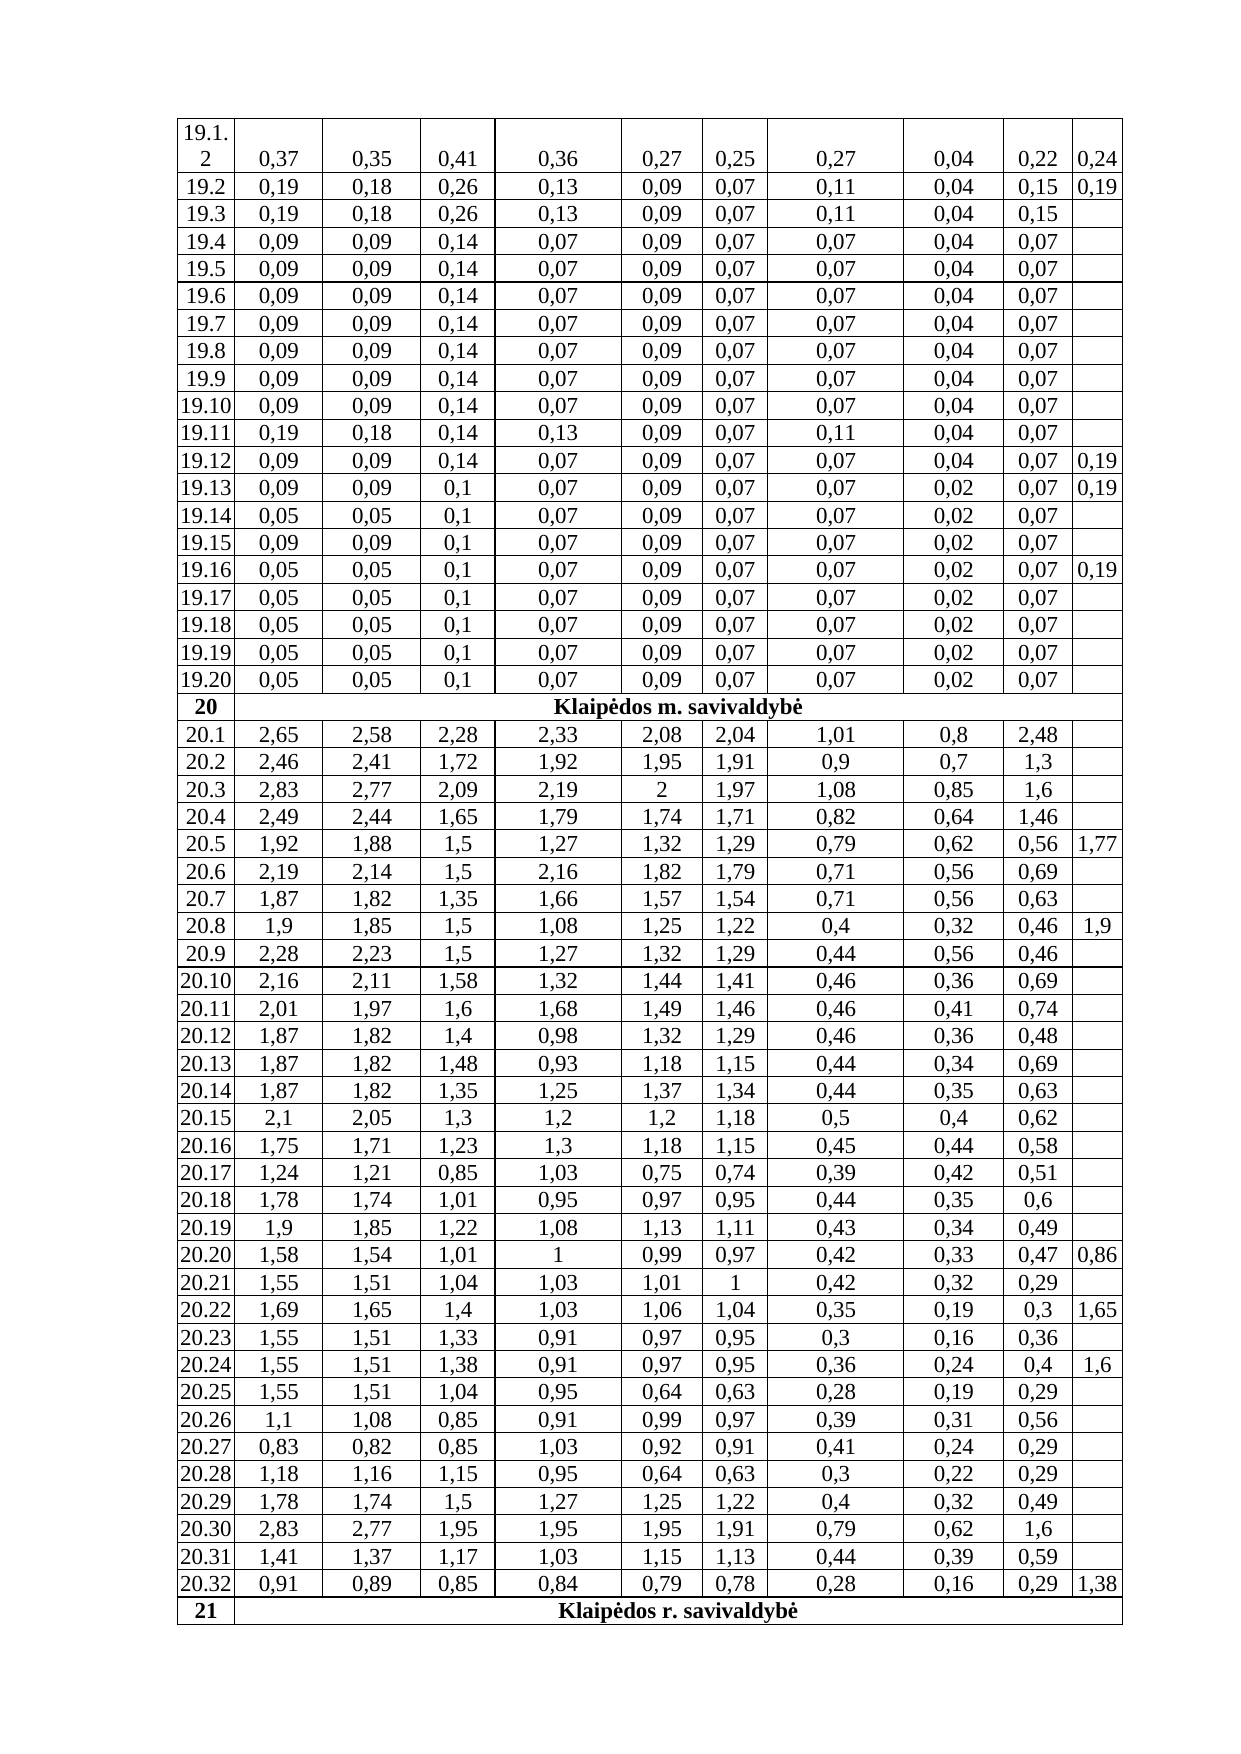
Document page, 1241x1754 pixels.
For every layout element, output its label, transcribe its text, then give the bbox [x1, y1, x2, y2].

table_cell 0,04 [904, 228, 1003, 254]
table_cell 1,65 [1073, 1296, 1122, 1322]
table_cell 1,75 [235, 1132, 322, 1158]
table_cell 1,18 [622, 1050, 702, 1076]
table_cell 0,02 [904, 556, 1003, 583]
table_cell 2,44 [323, 803, 420, 829]
table_cell 1,87 [235, 1022, 322, 1048]
table_cell 0,07 [768, 255, 903, 281]
table_cell 2,23 [323, 940, 420, 966]
table_cell [1073, 1515, 1122, 1542]
table_cell 0,64 [622, 1461, 702, 1487]
table_cell 20.7 [178, 885, 234, 912]
table_cell [1073, 529, 1122, 555]
table_cell 1,33 [421, 1324, 494, 1350]
table_cell 0,8 [904, 721, 1003, 747]
table_cell 19.11 [178, 420, 234, 446]
table_cell 0,11 [768, 200, 903, 227]
table_cell 1,25 [622, 913, 702, 939]
table_cell 20.6 [178, 858, 234, 884]
table_cell 0,42 [768, 1269, 903, 1295]
table_cell 1,68 [496, 995, 621, 1021]
table_cell 0,11 [768, 173, 903, 199]
table_cell 0,07 [1004, 392, 1072, 418]
table_cell 0,09 [235, 310, 322, 336]
table_cell [1073, 1378, 1122, 1405]
table_cell [1073, 1461, 1122, 1487]
table_cell 0,07 [1004, 310, 1072, 336]
table_cell 0,02 [904, 474, 1003, 501]
table_cell 0,46 [768, 968, 903, 994]
table_cell 0,44 [768, 1187, 903, 1213]
table_cell 1,32 [496, 968, 621, 994]
table_cell 1,27 [496, 830, 621, 857]
table_cell 0,07 [496, 392, 621, 418]
table_cell 2,77 [323, 776, 420, 802]
table_cell [1073, 1050, 1122, 1076]
table_cell 1,51 [323, 1269, 420, 1295]
table_cell 0,56 [904, 940, 1003, 966]
table_cell 1,51 [323, 1324, 420, 1350]
table_cell 2,16 [496, 858, 621, 884]
table_cell 0,04 [904, 173, 1003, 199]
table_cell 0,09 [622, 639, 702, 665]
table_cell 0,56 [904, 858, 1003, 884]
table_cell 1,72 [421, 748, 494, 774]
table_cell 1 [496, 1241, 621, 1268]
table_cell 2 [622, 776, 702, 802]
table_cell 0,07 [768, 365, 903, 391]
table_cell 0,32 [904, 1488, 1003, 1514]
table_cell 1,22 [421, 1214, 494, 1240]
table_cell 20.28 [178, 1461, 234, 1487]
table_cell 0,09 [235, 228, 322, 254]
table_cell 0,04 [904, 310, 1003, 336]
table_cell 0,09 [323, 310, 420, 336]
table_cell 0,44 [768, 1543, 903, 1569]
table_cell 0,04 [904, 200, 1003, 227]
table_cell 20.17 [178, 1159, 234, 1186]
table_cell 0,43 [768, 1214, 903, 1240]
table_cell 0,07 [703, 611, 767, 638]
table_cell 0,15 [1004, 200, 1072, 227]
table_cell 0,95 [496, 1187, 621, 1213]
table_cell 20.8 [178, 913, 234, 939]
table_cell [1073, 1269, 1122, 1295]
table_cell 1,04 [421, 1378, 494, 1405]
table_cell 1,03 [496, 1543, 621, 1569]
table_cell 0,09 [622, 584, 702, 610]
table_cell 1,22 [703, 1488, 767, 1514]
table_cell 0,14 [421, 447, 494, 473]
table_cell 1,82 [323, 1077, 420, 1103]
table_cell 0,07 [703, 584, 767, 610]
table_cell 20.21 [178, 1269, 234, 1295]
table_cell 0,29 [1004, 1433, 1072, 1459]
table_cell 19.14 [178, 502, 234, 528]
table_cell 20.31 [178, 1543, 234, 1569]
table_cell 0,85 [421, 1159, 494, 1186]
table_cell 1,87 [235, 1050, 322, 1076]
table_cell 1,38 [1073, 1570, 1122, 1596]
table_cell 0,98 [496, 1022, 621, 1048]
table_cell 0,09 [323, 337, 420, 364]
table_cell 0,36 [1004, 1324, 1072, 1350]
table_cell 1,3 [1004, 748, 1072, 774]
table_cell [1073, 803, 1122, 829]
table_cell 20.3 [178, 776, 234, 802]
table_cell 0,07 [703, 556, 767, 583]
table_cell 0,09 [235, 392, 322, 418]
table_cell 1,41 [235, 1543, 322, 1569]
table_cell 0,39 [904, 1543, 1003, 1569]
table_cell 20.13 [178, 1050, 234, 1076]
table_cell 2,19 [496, 776, 621, 802]
table_cell [1073, 200, 1122, 227]
table_cell 0,14 [421, 283, 494, 309]
table_cell 0,63 [1004, 1077, 1072, 1103]
table_cell 20.24 [178, 1351, 234, 1377]
table_cell 0,29 [1004, 1461, 1072, 1487]
table_cell 0,07 [703, 365, 767, 391]
table_cell 2,08 [622, 721, 702, 747]
table_cell 1,92 [496, 748, 621, 774]
table_cell 0,46 [768, 995, 903, 1021]
table_cell 0,14 [421, 310, 494, 336]
table_cell [1073, 1077, 1122, 1103]
table_cell 0,14 [421, 392, 494, 418]
table_cell 19.2 [178, 173, 234, 199]
table_cell 0,41 [768, 1433, 903, 1459]
table_cell 2,41 [323, 748, 420, 774]
table_cell 0,44 [768, 1077, 903, 1103]
table_cell 0,07 [1004, 611, 1072, 638]
table_cell 0,28 [768, 1378, 903, 1405]
table_cell 2,1 [235, 1104, 322, 1131]
table_cell 1,3 [421, 1104, 494, 1131]
table_cell 0,09 [323, 392, 420, 418]
table_cell 1,44 [622, 968, 702, 994]
table_cell 0,63 [703, 1461, 767, 1487]
table_cell 20.23 [178, 1324, 234, 1350]
table_cell 1,65 [323, 1296, 420, 1322]
table_cell 0,49 [1004, 1214, 1072, 1240]
table_cell 0,07 [768, 556, 903, 583]
table_cell 0,07 [703, 502, 767, 528]
table_cell 0,07 [1004, 365, 1072, 391]
table_cell 0,97 [622, 1187, 702, 1213]
table_cell 0,09 [323, 365, 420, 391]
table_cell 1,37 [622, 1077, 702, 1103]
table_cell 1,2 [622, 1104, 702, 1131]
table_cell 1,54 [703, 885, 767, 912]
table_cell 0,75 [622, 1159, 702, 1186]
table_cell 0,05 [235, 502, 322, 528]
table_cell 2,01 [235, 995, 322, 1021]
table_cell 1,4 [421, 1022, 494, 1048]
table_cell 0,07 [703, 173, 767, 199]
table_cell 0,04 [904, 447, 1003, 473]
table_cell 0,09 [235, 474, 322, 501]
table_cell 0,3 [768, 1324, 903, 1350]
table_cell 20.16 [178, 1132, 234, 1158]
table_cell 0,05 [235, 639, 322, 665]
table_cell 1,88 [323, 830, 420, 857]
table_cell 0,91 [496, 1406, 621, 1432]
table_cell [1073, 420, 1122, 446]
table_cell 0,82 [323, 1433, 420, 1459]
table_cell [1073, 255, 1122, 281]
table_cell 1,01 [421, 1187, 494, 1213]
table_cell 1,58 [235, 1241, 322, 1268]
table_cell 0,07 [703, 310, 767, 336]
table_cell 0,97 [622, 1351, 702, 1377]
table_cell 0,26 [421, 200, 494, 227]
table_cell 0,79 [768, 1515, 903, 1542]
table_cell 1,87 [235, 885, 322, 912]
table_cell 0,95 [703, 1351, 767, 1377]
table_cell 0,07 [768, 337, 903, 364]
table_cell 20.27 [178, 1433, 234, 1459]
table_cell [1073, 365, 1122, 391]
table_cell 20.10 [178, 968, 234, 994]
table_cell 0,07 [496, 365, 621, 391]
table_cell 0,71 [768, 885, 903, 912]
table_cell [1073, 639, 1122, 665]
table_cell 1,54 [323, 1241, 420, 1268]
table_cell 0,9 [768, 748, 903, 774]
table_cell 0,07 [496, 584, 621, 610]
table_cell 1,9 [235, 913, 322, 939]
table_cell 19.16 [178, 556, 234, 583]
table_cell 1,55 [235, 1351, 322, 1377]
table_cell 1,74 [622, 803, 702, 829]
table_cell [1073, 940, 1122, 966]
table_cell 0,29 [1004, 1570, 1072, 1596]
table_cell 0,58 [1004, 1132, 1072, 1158]
table_cell 2,65 [235, 721, 322, 747]
table_cell 2,19 [235, 858, 322, 884]
table_cell [1073, 1104, 1122, 1131]
table_cell 0,05 [323, 556, 420, 583]
table_cell 0,07 [703, 337, 767, 364]
table_cell 1,5 [421, 858, 494, 884]
table_cell 19.18 [178, 611, 234, 638]
table_cell 1,03 [496, 1433, 621, 1459]
table_cell 2,04 [703, 721, 767, 747]
table_cell 1,13 [703, 1543, 767, 1569]
table_cell 1,03 [496, 1159, 621, 1186]
table_cell 0,09 [622, 337, 702, 364]
table_cell 1,82 [323, 1022, 420, 1048]
table_cell 19.7 [178, 310, 234, 336]
table_cell 0,07 [496, 474, 621, 501]
table_cell 0,84 [496, 1570, 621, 1596]
table_cell 19.17 [178, 584, 234, 610]
table_cell 0,5 [768, 1104, 903, 1131]
table_cell 0,19 [235, 200, 322, 227]
table_cell 0,07 [703, 666, 767, 692]
table_cell 1,95 [622, 748, 702, 774]
table_cell 1,38 [421, 1351, 494, 1377]
table_cell 1,08 [496, 1214, 621, 1240]
table_cell 0,05 [323, 639, 420, 665]
table_cell [1073, 776, 1122, 802]
table_cell 0,86 [1073, 1241, 1122, 1268]
table_cell 1,5 [421, 940, 494, 966]
table_cell 0,62 [904, 1515, 1003, 1542]
table_cell 0,46 [768, 1022, 903, 1048]
table_cell 21 [178, 1598, 234, 1624]
table_cell 1,25 [496, 1077, 621, 1103]
table_cell 0,31 [904, 1406, 1003, 1432]
table_cell [1073, 310, 1122, 336]
table_cell 0,09 [235, 447, 322, 473]
table_cell 0,07 [496, 228, 621, 254]
table_cell 1,74 [323, 1488, 420, 1514]
table_cell 0,07 [768, 474, 903, 501]
table_cell 0,3 [768, 1461, 903, 1487]
table_cell 0,36 [904, 1022, 1003, 1048]
table_cell 0,19 [1073, 474, 1122, 501]
table_cell 0,91 [496, 1351, 621, 1377]
table_cell [1073, 1433, 1122, 1459]
table_cell 0,09 [622, 666, 702, 692]
table_cell 0,07 [496, 283, 621, 309]
table_cell 2,14 [323, 858, 420, 884]
table_cell 0,29 [1004, 1378, 1072, 1405]
table_cell 1,6 [1073, 1351, 1122, 1377]
table_cell 1,97 [323, 995, 420, 1021]
table_cell 0,07 [496, 310, 621, 336]
table_cell 0,91 [496, 1324, 621, 1350]
table_cell 0,09 [235, 337, 322, 364]
table_cell 0,59 [1004, 1543, 1072, 1569]
table_cell 1,58 [421, 968, 494, 994]
table_cell 0,32 [904, 913, 1003, 939]
table_cell 0,07 [768, 639, 903, 665]
table_cell 0,07 [1004, 584, 1072, 610]
table_cell 0,92 [622, 1433, 702, 1459]
table_cell 0,07 [703, 255, 767, 281]
table_cell 0,07 [1004, 556, 1072, 583]
table_cell 0,85 [904, 776, 1003, 802]
table_cell 1,55 [235, 1378, 322, 1405]
table_cell 0,95 [496, 1378, 621, 1405]
table_cell 0,4 [1004, 1351, 1072, 1377]
table_cell 2,83 [235, 776, 322, 802]
table_cell 0,42 [904, 1159, 1003, 1186]
table_cell 0,85 [421, 1570, 494, 1596]
table_cell 0,47 [1004, 1241, 1072, 1268]
table_cell 0,07 [1004, 283, 1072, 309]
table_cell [1073, 1214, 1122, 1240]
table_cell 0,07 [703, 447, 767, 473]
table_cell 1,4 [421, 1296, 494, 1322]
table_cell [1073, 584, 1122, 610]
table_cell 20.19 [178, 1214, 234, 1240]
table_cell 0,1 [421, 502, 494, 528]
table_cell 1,04 [703, 1296, 767, 1322]
table_cell 0,97 [622, 1324, 702, 1350]
table_cell 0,36 [904, 968, 1003, 994]
table_cell 1,78 [235, 1187, 322, 1213]
table_cell 0,16 [904, 1324, 1003, 1350]
table_cell 0,27 [768, 119, 903, 172]
table_cell 0,19 [235, 173, 322, 199]
table_cell 1,6 [1004, 776, 1072, 802]
table_cell 0,91 [703, 1433, 767, 1459]
table_cell 1,97 [703, 776, 767, 802]
table_cell 0,07 [496, 447, 621, 473]
table_cell 0,07 [1004, 447, 1072, 473]
table_cell 0,13 [496, 173, 621, 199]
table_cell 1,77 [1073, 830, 1122, 857]
table_cell 0,95 [703, 1324, 767, 1350]
table_cell 2,28 [235, 940, 322, 966]
table_cell 0,1 [421, 556, 494, 583]
table_cell 2,48 [1004, 721, 1072, 747]
table_cell 2,49 [235, 803, 322, 829]
table_cell 0,09 [622, 420, 702, 446]
table_cell 0,27 [622, 119, 702, 172]
table_cell 1,48 [421, 1050, 494, 1076]
table_cell 1,04 [421, 1269, 494, 1295]
table_cell 0,82 [768, 803, 903, 829]
table_cell 1,23 [421, 1132, 494, 1158]
table_cell 0,02 [904, 502, 1003, 528]
table_cell 1,82 [323, 1050, 420, 1076]
table_cell 20.20 [178, 1241, 234, 1268]
table_cell 2,46 [235, 748, 322, 774]
table_cell 0,07 [1004, 529, 1072, 555]
table_cell 0,37 [235, 119, 322, 172]
table_cell 1,24 [235, 1159, 322, 1186]
table_cell 0,11 [768, 420, 903, 446]
table_cell 0,24 [904, 1351, 1003, 1377]
table_cell 19.19 [178, 639, 234, 665]
table_cell 1,2 [496, 1104, 621, 1131]
table_cell 0,05 [323, 584, 420, 610]
table_cell 0,09 [622, 474, 702, 501]
table_cell 1,08 [323, 1406, 420, 1432]
table_cell 1,16 [323, 1461, 420, 1487]
table_cell 0,24 [1073, 119, 1122, 172]
table_cell 0,09 [622, 255, 702, 281]
table_cell 1,21 [323, 1159, 420, 1186]
table_cell 20.18 [178, 1187, 234, 1213]
table_cell 0,79 [768, 830, 903, 857]
table_cell 1,55 [235, 1269, 322, 1295]
table_cell 0,09 [622, 529, 702, 555]
table_cell 20.25 [178, 1378, 234, 1405]
table_cell 20.2 [178, 748, 234, 774]
table_cell 0,39 [768, 1159, 903, 1186]
table_cell 1,03 [496, 1296, 621, 1322]
table_cell 1,03 [496, 1269, 621, 1295]
table_cell 0,22 [904, 1461, 1003, 1487]
table_cell 0,85 [421, 1406, 494, 1432]
table_cell 0,34 [904, 1050, 1003, 1076]
table_cell 2,33 [496, 721, 621, 747]
table_cell 20.22 [178, 1296, 234, 1322]
table_cell 1,18 [235, 1461, 322, 1487]
table_cell [1073, 337, 1122, 364]
table_cell 0,02 [904, 666, 1003, 692]
table_cell 1,95 [421, 1515, 494, 1542]
table_cell [1073, 995, 1122, 1021]
table_cell 1,74 [323, 1187, 420, 1213]
table_cell [1073, 968, 1122, 994]
table_cell 0,07 [1004, 255, 1072, 281]
table_cell 1,01 [622, 1269, 702, 1295]
table_cell 0,33 [904, 1241, 1003, 1268]
table_cell 0,95 [496, 1461, 621, 1487]
table_cell [1073, 1406, 1122, 1432]
table_cell 1,46 [1004, 803, 1072, 829]
table_cell 1,46 [703, 995, 767, 1021]
table_cell 19.15 [178, 529, 234, 555]
table_cell 0,19 [904, 1296, 1003, 1322]
table_cell 0,34 [904, 1214, 1003, 1240]
table_cell 0,05 [323, 611, 420, 638]
table_cell 0,93 [496, 1050, 621, 1076]
table_cell 0,97 [703, 1241, 767, 1268]
table_cell 1,06 [622, 1296, 702, 1322]
table_cell 0,71 [768, 858, 903, 884]
table_cell 0,07 [496, 639, 621, 665]
table_cell 0,05 [235, 584, 322, 610]
table_cell 19.8 [178, 337, 234, 364]
table_cell 0,07 [768, 283, 903, 309]
table_cell 1,85 [323, 1214, 420, 1240]
table_cell 1,6 [1004, 1515, 1072, 1542]
table_cell 0,51 [1004, 1159, 1072, 1186]
table_cell 1,27 [496, 1488, 621, 1514]
table_cell 0,07 [768, 584, 903, 610]
table_cell 1,9 [235, 1214, 322, 1240]
table_cell Klaipėdos r. savivaldybė [235, 1598, 1122, 1624]
table_cell 1,37 [323, 1543, 420, 1569]
table_cell 0,09 [622, 392, 702, 418]
table_cell 1,11 [703, 1214, 767, 1240]
table_cell [1073, 392, 1122, 418]
table_cell 1,18 [703, 1104, 767, 1131]
table_cell [1073, 721, 1122, 747]
table_cell 19.5 [178, 255, 234, 281]
table_cell 0,6 [1004, 1187, 1072, 1213]
table_cell 1,15 [703, 1132, 767, 1158]
table_cell 0,09 [622, 283, 702, 309]
table_cell 0,41 [904, 995, 1003, 1021]
table_cell 0,07 [496, 255, 621, 281]
table_cell 2,77 [323, 1515, 420, 1542]
table_cell 0,18 [323, 420, 420, 446]
table_cell 0,35 [323, 119, 420, 172]
table_cell 0,49 [1004, 1488, 1072, 1514]
table_cell 0,25 [703, 119, 767, 172]
table_cell 1,15 [703, 1050, 767, 1076]
table_cell 0,09 [622, 611, 702, 638]
table_cell 0,07 [1004, 337, 1072, 364]
table_cell [1073, 1324, 1122, 1350]
table_cell 1,3 [496, 1132, 621, 1158]
table_cell 0,18 [323, 200, 420, 227]
table_cell 1,82 [622, 858, 702, 884]
table_cell 0,05 [323, 666, 420, 692]
table_cell 0,04 [904, 255, 1003, 281]
table_cell 0,07 [703, 639, 767, 665]
table_cell 20.26 [178, 1406, 234, 1432]
table_cell 0,7 [904, 748, 1003, 774]
table_cell 0,07 [768, 666, 903, 692]
table_cell 0,09 [323, 529, 420, 555]
table_cell 0,07 [768, 502, 903, 528]
table_cell 0,07 [1004, 502, 1072, 528]
table_cell 1,01 [421, 1241, 494, 1268]
table_cell 20.30 [178, 1515, 234, 1542]
table_cell 0,22 [1004, 119, 1072, 172]
table_cell 19.10 [178, 392, 234, 418]
table_cell 0,04 [904, 337, 1003, 364]
table_cell 0,14 [421, 420, 494, 446]
table_cell 0,04 [904, 119, 1003, 172]
table_cell 1,35 [421, 1077, 494, 1103]
table_cell 0,46 [1004, 913, 1072, 939]
table_cell 1,35 [421, 885, 494, 912]
table_cell 0,3 [1004, 1296, 1072, 1322]
table_cell 1,51 [323, 1351, 420, 1377]
table_cell 0,69 [1004, 968, 1072, 994]
table_cell 0,63 [703, 1378, 767, 1405]
table_cell 2,58 [323, 721, 420, 747]
table_cell 1,15 [421, 1461, 494, 1487]
table_cell [1073, 748, 1122, 774]
table_cell 0,09 [622, 200, 702, 227]
table_cell 1,34 [703, 1077, 767, 1103]
table_cell 0,07 [768, 529, 903, 555]
table_cell 0,1 [421, 474, 494, 501]
table_cell 0,4 [768, 1488, 903, 1514]
table_cell 1 [703, 1269, 767, 1295]
table_cell [1073, 1488, 1122, 1514]
table_cell 0,99 [622, 1241, 702, 1268]
table_cell 1,79 [496, 803, 621, 829]
table_cell 0,19 [235, 420, 322, 446]
table_cell 0,09 [235, 529, 322, 555]
table_cell 1,95 [622, 1515, 702, 1542]
table_cell 0,35 [904, 1077, 1003, 1103]
table_cell 1,15 [622, 1543, 702, 1569]
table_cell 0,85 [421, 1433, 494, 1459]
table_cell 1,57 [622, 885, 702, 912]
table_cell 0,05 [235, 611, 322, 638]
table_cell 0,09 [323, 255, 420, 281]
table_cell 0,35 [904, 1187, 1003, 1213]
table_cell 0,13 [496, 200, 621, 227]
table_cell 0,05 [235, 666, 322, 692]
table_cell 0,07 [703, 200, 767, 227]
table_cell 0,07 [703, 228, 767, 254]
table_cell 0,44 [768, 940, 903, 966]
table_cell 1,92 [235, 830, 322, 857]
table_cell 0,15 [1004, 173, 1072, 199]
table_cell 1,25 [622, 1488, 702, 1514]
table_cell 20.12 [178, 1022, 234, 1048]
table_cell 20.32 [178, 1570, 234, 1596]
table_cell 1,5 [421, 1488, 494, 1514]
table_cell 1,17 [421, 1543, 494, 1569]
table_cell 0,91 [235, 1570, 322, 1596]
table_cell 0,07 [703, 392, 767, 418]
table_cell 0,19 [1073, 556, 1122, 583]
table_cell 0,44 [904, 1132, 1003, 1158]
table_cell 0,69 [1004, 858, 1072, 884]
table_cell [1073, 1543, 1122, 1569]
table_cell 0,07 [768, 447, 903, 473]
table_cell 20.5 [178, 830, 234, 857]
table_cell 0,18 [323, 173, 420, 199]
table_cell 0,56 [1004, 830, 1072, 857]
table_cell 0,07 [496, 611, 621, 638]
table_cell 2,16 [235, 968, 322, 994]
table_cell 0,74 [1004, 995, 1072, 1021]
table_cell 0,97 [703, 1406, 767, 1432]
table_cell 0,19 [1073, 173, 1122, 199]
table_cell 19.13 [178, 474, 234, 501]
table_cell 0,09 [622, 556, 702, 583]
table_cell 0,07 [1004, 420, 1072, 446]
table_cell 1,51 [323, 1378, 420, 1405]
table_cell 0,99 [622, 1406, 702, 1432]
table_cell 0,07 [1004, 666, 1072, 692]
table_cell 1,55 [235, 1324, 322, 1350]
table_cell 1,79 [703, 858, 767, 884]
table_cell 0,39 [768, 1406, 903, 1432]
table_cell 19.3 [178, 200, 234, 227]
table_cell [1073, 666, 1122, 692]
table_cell [1073, 502, 1122, 528]
table_cell 19.9 [178, 365, 234, 391]
table_cell 0,09 [323, 228, 420, 254]
table_cell 0,07 [768, 310, 903, 336]
table_cell 0,19 [904, 1378, 1003, 1405]
table_cell 1,5 [421, 913, 494, 939]
table_cell 0,1 [421, 529, 494, 555]
table_cell 1,29 [703, 940, 767, 966]
table_cell 1,71 [703, 803, 767, 829]
table_cell 1,5 [421, 830, 494, 857]
table_cell 1,91 [703, 748, 767, 774]
table_cell [1073, 1022, 1122, 1048]
table_cell 1,91 [703, 1515, 767, 1542]
table_cell 0,74 [703, 1159, 767, 1186]
table_cell 1,13 [622, 1214, 702, 1240]
table_cell 0,4 [904, 1104, 1003, 1131]
table_cell 0,05 [235, 556, 322, 583]
table_cell 20.9 [178, 940, 234, 966]
table_cell 0,04 [904, 420, 1003, 446]
table_cell [1073, 611, 1122, 638]
table_cell 1,9 [1073, 913, 1122, 939]
table_cell 1,71 [323, 1132, 420, 1158]
table_cell 2,05 [323, 1104, 420, 1131]
table_cell 0,14 [421, 365, 494, 391]
table_cell 0,04 [904, 365, 1003, 391]
table_cell 0,02 [904, 584, 1003, 610]
table_cell 0,44 [768, 1050, 903, 1076]
table_cell 1,32 [622, 830, 702, 857]
table_cell 19.20 [178, 666, 234, 692]
table_cell 2,83 [235, 1515, 322, 1542]
table_cell 0,35 [768, 1296, 903, 1322]
table_cell 0,64 [904, 803, 1003, 829]
table_cell 1,08 [768, 776, 903, 802]
table_cell 0,09 [235, 255, 322, 281]
table_cell 2,11 [323, 968, 420, 994]
table_cell 0,02 [904, 639, 1003, 665]
table_cell 0,62 [904, 830, 1003, 857]
table_cell 1,95 [496, 1515, 621, 1542]
table_cell 0,02 [904, 611, 1003, 638]
table_cell 0,14 [421, 228, 494, 254]
table_cell [1073, 858, 1122, 884]
table_cell 2,28 [421, 721, 494, 747]
table_cell 0,16 [904, 1570, 1003, 1596]
table_cell 0,32 [904, 1269, 1003, 1295]
table_cell 0,56 [904, 885, 1003, 912]
table_cell 0,07 [496, 529, 621, 555]
table_cell 0,46 [1004, 940, 1072, 966]
table_cell 0,07 [1004, 474, 1072, 501]
table_cell 20.4 [178, 803, 234, 829]
table_cell 0,07 [496, 502, 621, 528]
table_cell 0,19 [1073, 447, 1122, 473]
table_cell 1,6 [421, 995, 494, 1021]
table_cell 1,87 [235, 1077, 322, 1103]
table_cell 1,29 [703, 830, 767, 857]
table_cell 0,04 [904, 283, 1003, 309]
table_cell 0,07 [1004, 639, 1072, 665]
table_cell 0,09 [235, 365, 322, 391]
table_cell 0,1 [421, 611, 494, 638]
table_cell 0,09 [622, 447, 702, 473]
table_cell 20.1 [178, 721, 234, 747]
table_cell 0,36 [768, 1351, 903, 1377]
table_cell 0,89 [323, 1570, 420, 1596]
table_cell 0,79 [622, 1570, 702, 1596]
table_cell 1,32 [622, 1022, 702, 1048]
table_cell 0,09 [622, 228, 702, 254]
table_cell 0,14 [421, 255, 494, 281]
table_cell 0,1 [421, 666, 494, 692]
table_cell 1,01 [768, 721, 903, 747]
table_cell 1,22 [703, 913, 767, 939]
table_cell 0,09 [235, 283, 322, 309]
table_cell [1073, 1159, 1122, 1186]
table_cell 0,13 [496, 420, 621, 446]
table_cell 0,45 [768, 1132, 903, 1158]
table_cell 0,28 [768, 1570, 903, 1596]
table_cell 0,05 [323, 502, 420, 528]
table_cell 0,78 [703, 1570, 767, 1596]
table_cell 2,09 [421, 776, 494, 802]
table_cell 1,85 [323, 913, 420, 939]
table_cell [1073, 228, 1122, 254]
table_cell 0,07 [496, 666, 621, 692]
table_cell Klaipėdos m. savivaldybė [235, 694, 1122, 720]
table_cell 0,07 [496, 556, 621, 583]
table_cell [1073, 1132, 1122, 1158]
table_cell 20.29 [178, 1488, 234, 1514]
table_cell 1,69 [235, 1296, 322, 1322]
table_cell 0,09 [323, 283, 420, 309]
table_cell 1,78 [235, 1488, 322, 1514]
table_cell 1,49 [622, 995, 702, 1021]
table_cell 0,09 [622, 173, 702, 199]
table_cell 0,09 [622, 365, 702, 391]
table_cell 0,69 [1004, 1050, 1072, 1076]
table_cell 0,09 [622, 502, 702, 528]
table_cell 0,07 [496, 337, 621, 364]
table_cell 0,83 [235, 1433, 322, 1459]
table_cell 0,95 [703, 1187, 767, 1213]
table_cell 0,56 [1004, 1406, 1072, 1432]
table_cell 0,04 [904, 392, 1003, 418]
table_cell 0,4 [768, 913, 903, 939]
table_cell 0,07 [1004, 228, 1072, 254]
table_cell 1,65 [421, 803, 494, 829]
table_cell 0,41 [421, 119, 494, 172]
table_cell 0,09 [323, 447, 420, 473]
table_cell 20 [178, 694, 234, 720]
table_cell 1,18 [622, 1132, 702, 1158]
table_cell 20.11 [178, 995, 234, 1021]
table_cell 1,27 [496, 940, 621, 966]
table_cell 0,63 [1004, 885, 1072, 912]
table_cell [1073, 1187, 1122, 1213]
table_cell 0,09 [323, 474, 420, 501]
table_cell 0,26 [421, 173, 494, 199]
table_cell 0,02 [904, 529, 1003, 555]
table_cell 19.6 [178, 283, 234, 309]
table_cell 1,41 [703, 968, 767, 994]
table_cell [1073, 283, 1122, 309]
table_cell 0,36 [496, 119, 621, 172]
table_cell 0,07 [703, 420, 767, 446]
table_cell 0,07 [703, 283, 767, 309]
table_cell 0,07 [768, 228, 903, 254]
table_cell 1,32 [622, 940, 702, 966]
table_cell 1,29 [703, 1022, 767, 1048]
table_cell 20.14 [178, 1077, 234, 1103]
table_cell 0,42 [768, 1241, 903, 1268]
table_cell 0,1 [421, 639, 494, 665]
table_cell 19.1.2 [178, 119, 234, 172]
table_cell 0,07 [703, 529, 767, 555]
table_cell 0,48 [1004, 1022, 1072, 1048]
table_cell 1,82 [323, 885, 420, 912]
table_cell 1,1 [235, 1406, 322, 1432]
table_cell 0,62 [1004, 1104, 1072, 1131]
table_cell 0,07 [768, 611, 903, 638]
table_cell 0,14 [421, 337, 494, 364]
table_cell 0,29 [1004, 1269, 1072, 1295]
table_cell 0,1 [421, 584, 494, 610]
table_cell 19.4 [178, 228, 234, 254]
table_cell 0,07 [703, 474, 767, 501]
table_cell 1,66 [496, 885, 621, 912]
table_cell 0,64 [622, 1378, 702, 1405]
table_cell 19.12 [178, 447, 234, 473]
table_cell 0,07 [768, 392, 903, 418]
table_cell 1,08 [496, 913, 621, 939]
table_cell 0,24 [904, 1433, 1003, 1459]
table_cell [1073, 885, 1122, 912]
table_cell 0,09 [622, 310, 702, 336]
table_cell 20.15 [178, 1104, 234, 1131]
